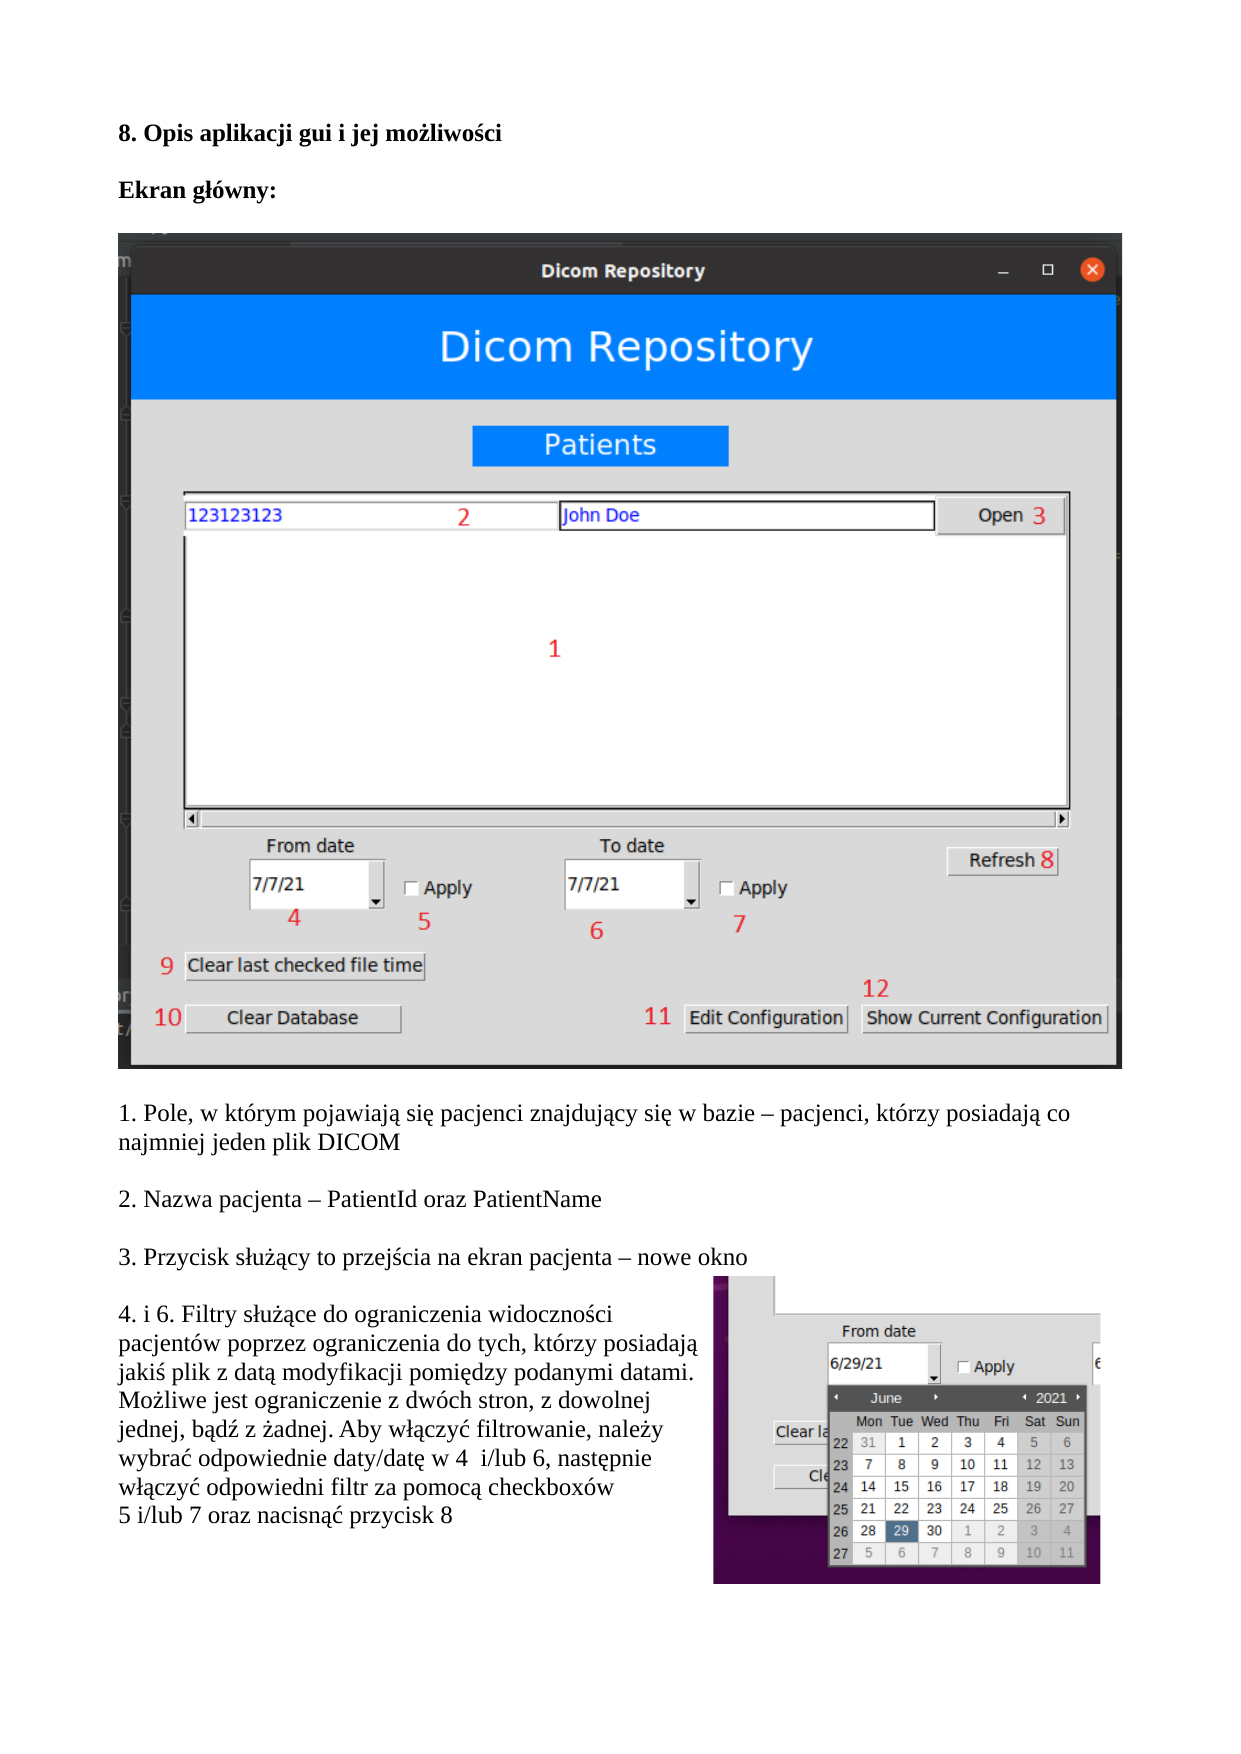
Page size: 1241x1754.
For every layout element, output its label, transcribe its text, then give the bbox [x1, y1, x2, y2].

text 5 i/lub 7 oraz nacisnąć przycisk 8 [118, 1500, 713, 1529]
text 2. Nazwa pacjenta – PatientId oraz PatientName [118, 1184, 1122, 1213]
picture [118, 233, 1123, 1069]
text 4. i 6. Filtry służące do ograniczenia widoczności pacjentów poprzez ograniczenia do tych, którzy posiadają jakiś plik z datą modyfikacji pomiędzy podanymi datami. Możliwe jest ograniczenie z dwóch stron, z dowolnej jednej, bądź z żadnej. Aby włączyć filtrowanie, należy wybrać odpowiednie daty/datę w 4 i/lub 6, następnie włączyć odpowiedni filtr za pomocą checkboxów [118, 1299, 713, 1500]
text 3. Przycisk służący to przejścia na ekran pacjenta – nowe okno [118, 1242, 1122, 1270]
picture [713, 1276, 1101, 1584]
text 1. Pole, w którym pojawiają się pacjenci znajdujący się w bazie – pacjenci, którzy posiadają co najmniej jeden plik DICOM [118, 1098, 1122, 1155]
text 8. Opis aplikacji gui i jej możliwości [118, 118, 1122, 147]
text Ekran główny: [118, 176, 1122, 204]
